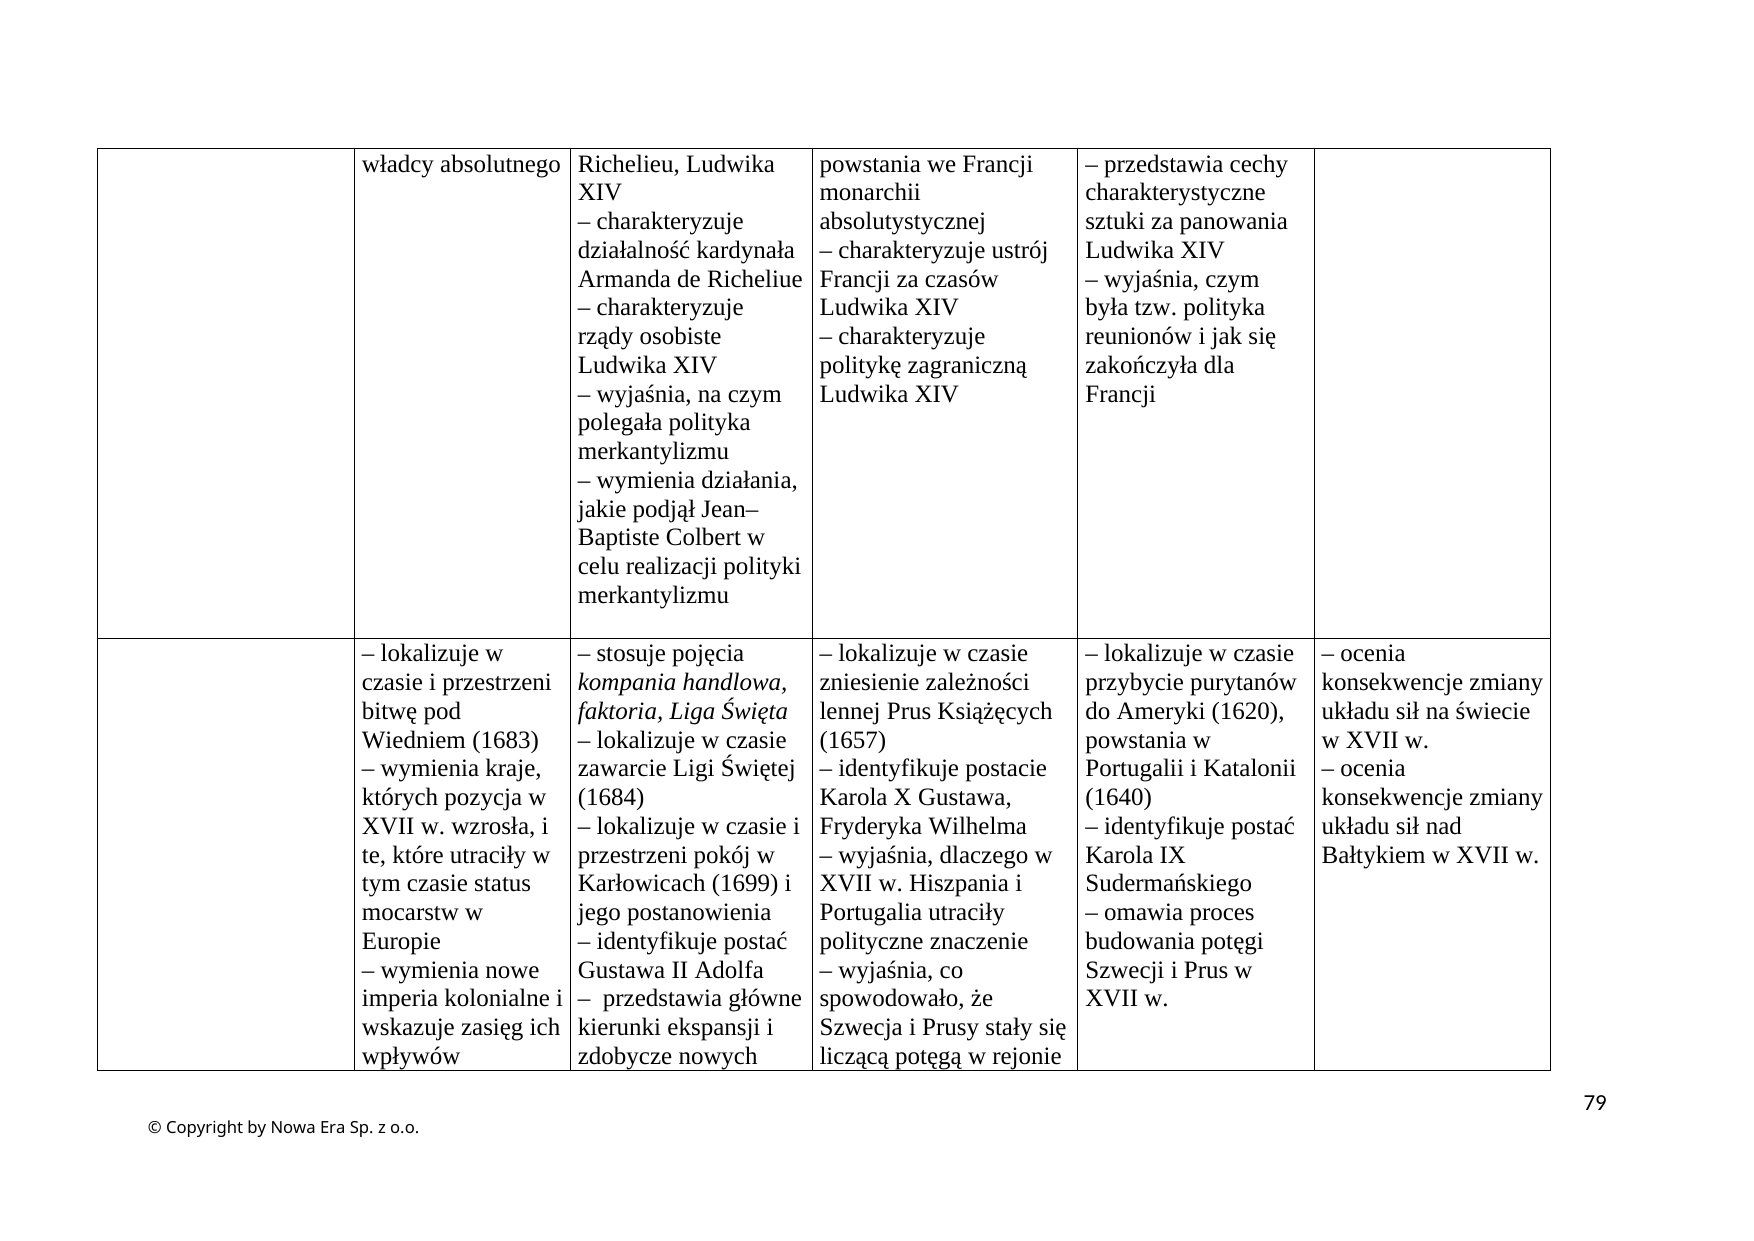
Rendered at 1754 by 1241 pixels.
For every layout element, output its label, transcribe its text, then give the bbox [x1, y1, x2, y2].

table_cell [98, 639, 354, 1070]
table_cell [98, 149, 354, 637]
table_cell – przedstawia cechy charakterystyczne sztuki za panowania Ludwika XIV – wyjaśnia, czym była tzw. polityka reunionów i jak się zakończyła dla Francji [1078, 149, 1314, 637]
table_cell – lokalizuje w czasie zniesienie zależności lennej Prus Książęcych (1657) – identyfikuje postacie Karola X Gustawa, Fryderyka Wilhelma – wyjaśnia, dlaczego w XVII w. Hiszpania i Portugalia utraciły polityczne znaczenie – wyjaśnia, co spowodowało, że Szwecja i Prusy stały się liczącą potęgą w rejonie [813, 639, 1077, 1070]
table_cell – stosuje pojęcia kompania handlowa, faktoria, Liga Święta – lokalizuje w czasie zawarcie Ligi Świętej (1684) – lokalizuje w czasie i przestrzeni pokój w Karłowicach (1699) i jego postanowienia – identyfikuje postać Gustawa II Adolfa – przedstawia główne kierunki ekspansji i zdobycze nowych [571, 639, 812, 1070]
table_cell – lokalizuje w czasie przybycie purytanów do Ameryki (1620), powstania w Portugalii i Katalonii (1640) – identyfikuje postać Karola IX Sudermańskiego – omawia proces budowania potęgi Szwecji i Prus w XVII w. [1078, 639, 1314, 1070]
table_cell powstania we Francji monarchii absolutystycznej – charakteryzuje ustrój Francji za czasów Ludwika XIV – charakteryzuje politykę zagraniczną Ludwika XIV [813, 149, 1077, 637]
table_cell władcy absolutnego [355, 149, 570, 637]
table_cell – lokalizuje w czasie i przestrzeni bitwę pod Wiedniem (1683) – wymienia kraje, których pozycja w XVII w. wzrosła, i te, które utraciły w tym czasie status mocarstw w Europie – wymienia nowe imperia kolonialne i wskazuje zasięg ich wpływów [355, 639, 570, 1070]
table_cell [1315, 149, 1550, 637]
table_cell Richelieu, Ludwika XIV – charakteryzuje działalność kardynała Armanda de Richeliue – charakteryzuje rządy osobiste Ludwika XIV – wyjaśnia, na czym polegała polityka merkantylizmu – wymienia działania, jakie podjął Jean–Baptiste Colbert w celu realizacji polityki merkantylizmu [571, 149, 812, 637]
table_cell – ocenia konsekwencje zmiany układu sił na świecie w XVII w. – ocenia konsekwencje zmiany układu sił nad Bałtykiem w XVII w. [1315, 639, 1550, 1070]
